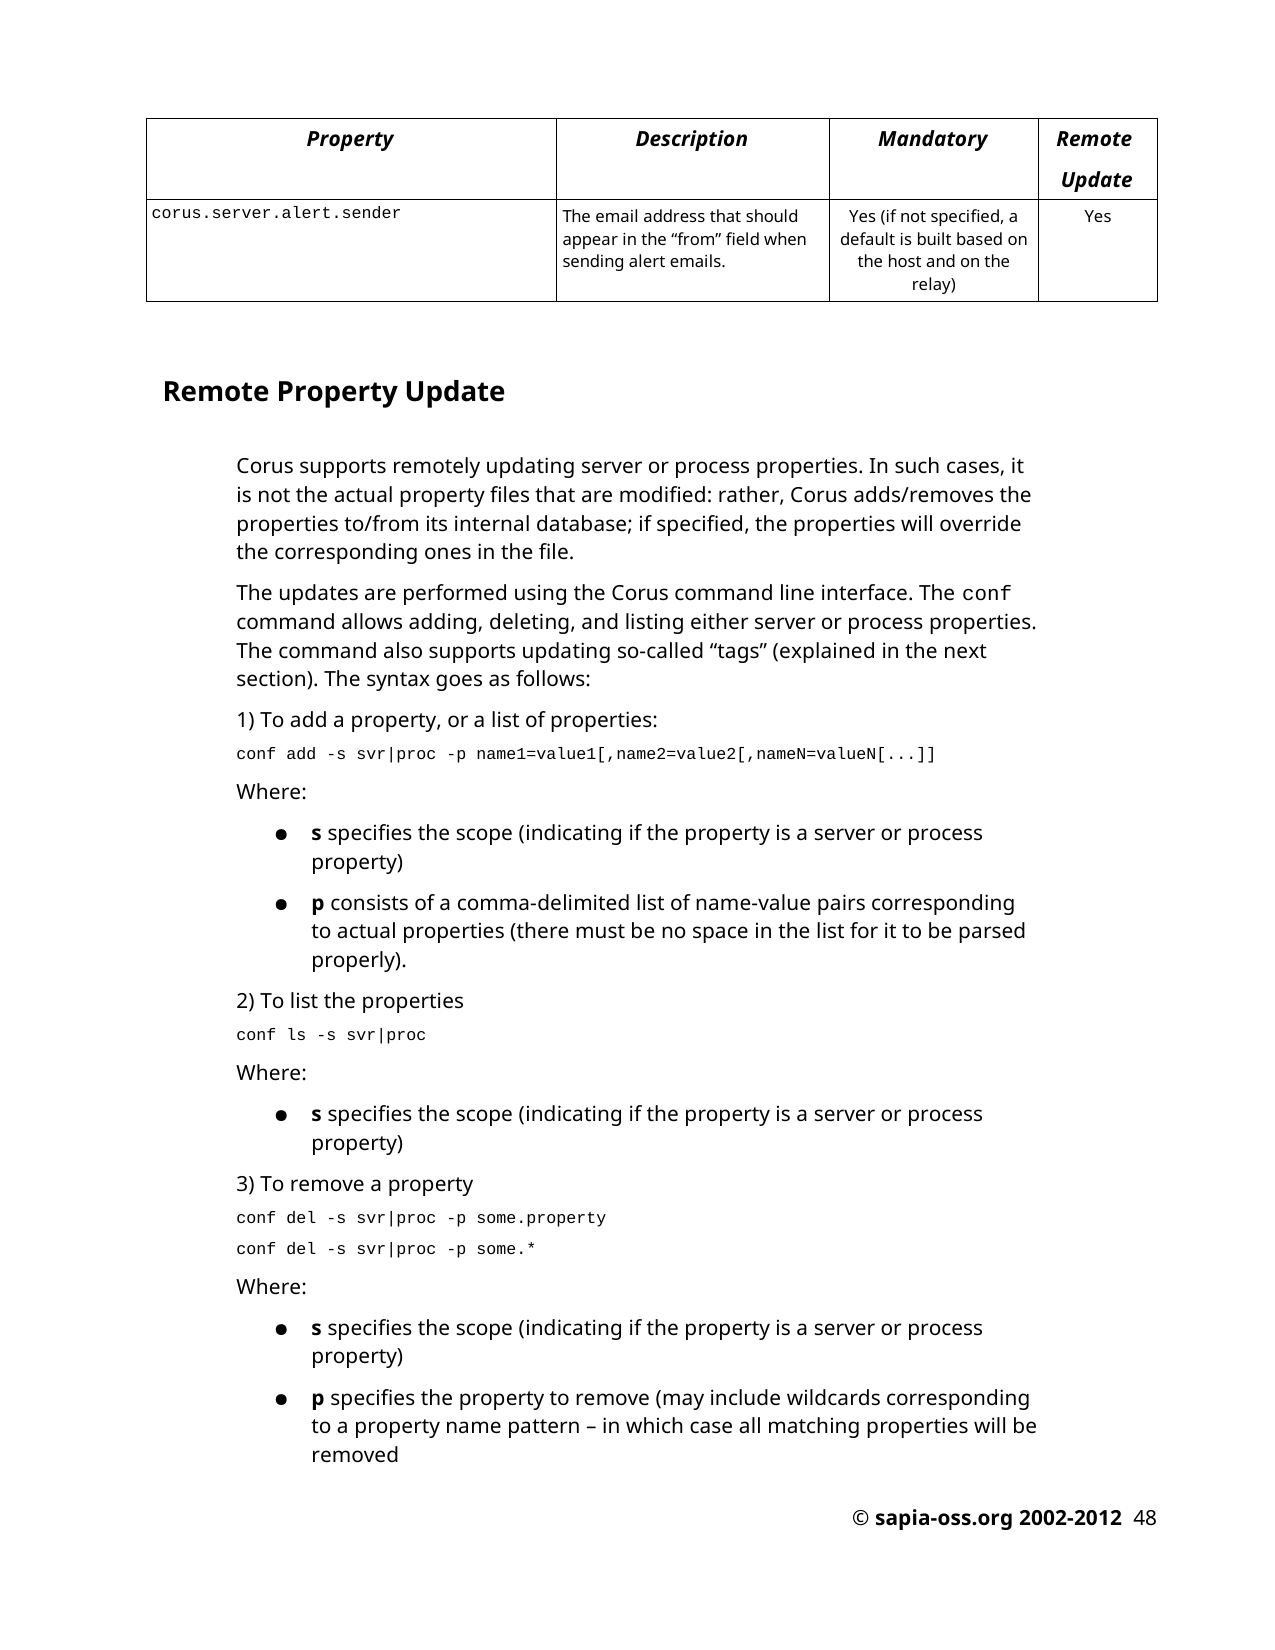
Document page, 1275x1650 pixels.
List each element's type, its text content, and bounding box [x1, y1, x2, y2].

table_cell The email address that should appear in the “from” field when sending alert emails. [557, 200, 829, 301]
table_header Property [147, 119, 556, 199]
text conf add -s svr|proc -p name1=value1[,name2=value2[,nameN=valueN[...]] [236, 746, 1039, 765]
table_cell Yes [1039, 200, 1157, 301]
table_header Mandatory [830, 119, 1038, 199]
text Where: [236, 1058, 1039, 1087]
text 1) To add a property, or a list of properties: [236, 705, 1039, 734]
text Where: [236, 777, 1039, 806]
text 2) To list the properties [236, 986, 1039, 1014]
text The updates are performed using the Corus command line interface. The conf command allows adding, deleting, and listing either server or process properties. The command also supports updating so-called “tags” (explained in the next section). The syntax goes as follows: [236, 578, 1039, 693]
list s specifies the scope (indicating if the property is a server or process property) [274, 1099, 1039, 1156]
list s specifies the scope (indicating if the property is a server or process property) [274, 818, 1039, 875]
table_cell Yes (if not specified, a default is built based on the host and on the relay) [830, 200, 1038, 301]
table_header Remote Update [1039, 119, 1157, 199]
text 3) To remove a property [236, 1169, 1039, 1197]
text conf del -s svr|proc -p some.* [236, 1241, 1039, 1259]
text conf del -s svr|proc -p some.property [236, 1210, 1039, 1228]
list s specifies the scope (indicating if the property is a server or process property) [274, 1313, 1039, 1370]
table_header Description [557, 119, 829, 199]
text conf ls -s svr|proc [236, 1027, 1039, 1046]
list p specifies the property to remove (may include wildcards corresponding to a property name pattern – in which case all matching properties will be removed [274, 1382, 1039, 1468]
text Where: [236, 1272, 1039, 1300]
text Corus supports remotely updating server or process properties. In such cases, it is not the actual property files that are modified: rather, Corus adds/removes the properties to/from its internal database; if specified, the properties will override the corresponding ones in the file. [236, 451, 1039, 566]
list p consists of a comma-delimited list of name-value pairs corresponding to actual properties (there must be no space in the list for it to be parsed properly). [274, 888, 1039, 973]
table_cell corus.server.alert.sender [147, 200, 556, 301]
subtitle Remote Property Update [162, 372, 1039, 409]
